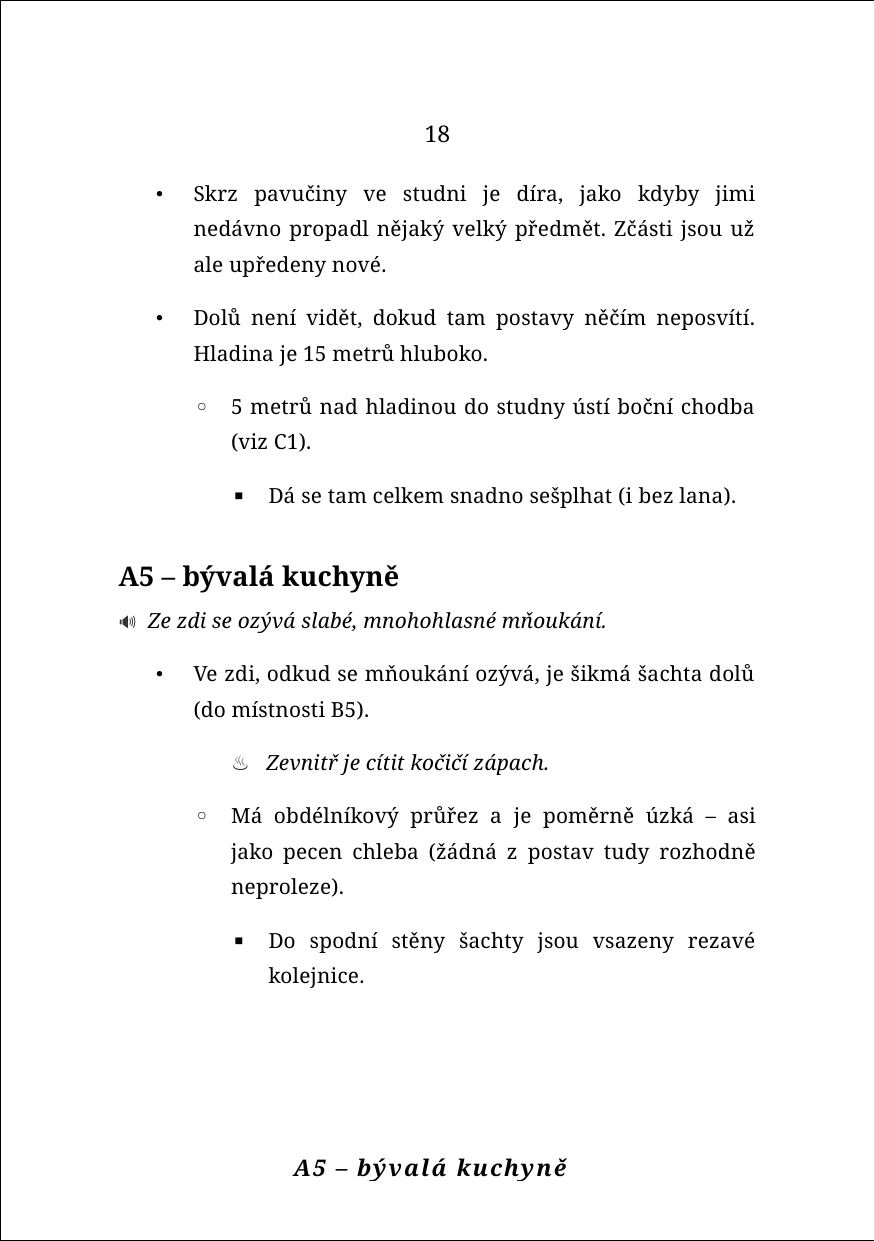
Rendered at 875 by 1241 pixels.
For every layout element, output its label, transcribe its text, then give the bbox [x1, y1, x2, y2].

list Do spodní stěny šachty jsou vsazeny rezavé kolejnice. [231, 926, 756, 990]
list Dolů není vidět, dokud tam postavy něčím neposvítí. Hladina je 15 metrů hluboko. [156, 303, 756, 367]
list Ve zdi, odkud se mňoukání ozývá, je šikmá šachta dolů (do místnosti B5). [156, 659, 756, 723]
list Má obdélníkový průřez a⁠ je poměrně úzká – asi jako pecen chleba (žádná z⁠ postav tudy rozhodně neproleze). [193, 801, 756, 901]
list Dá se tam celkem snadno sešplhat (i⁠ bez lana). [231, 481, 756, 509]
list ♨ Zevnitř je cítit kočičí zápach. [193, 748, 756, 777]
list 5 metrů nad hladinou do studny ústí boční chodba (viz C1). [193, 392, 756, 456]
list Skrz pavučiny ve studni je díra, jako kdyby jimi nedávno propadl nějaký velký předmět. Zčásti jsou už ale upředeny nové. [156, 179, 756, 278]
subtitle A5 – bývalá kuchyně [118, 558, 756, 594]
text 🔊 Ze zdi se ozývá slabé, mnohohlasné mňoukání. [118, 606, 756, 635]
